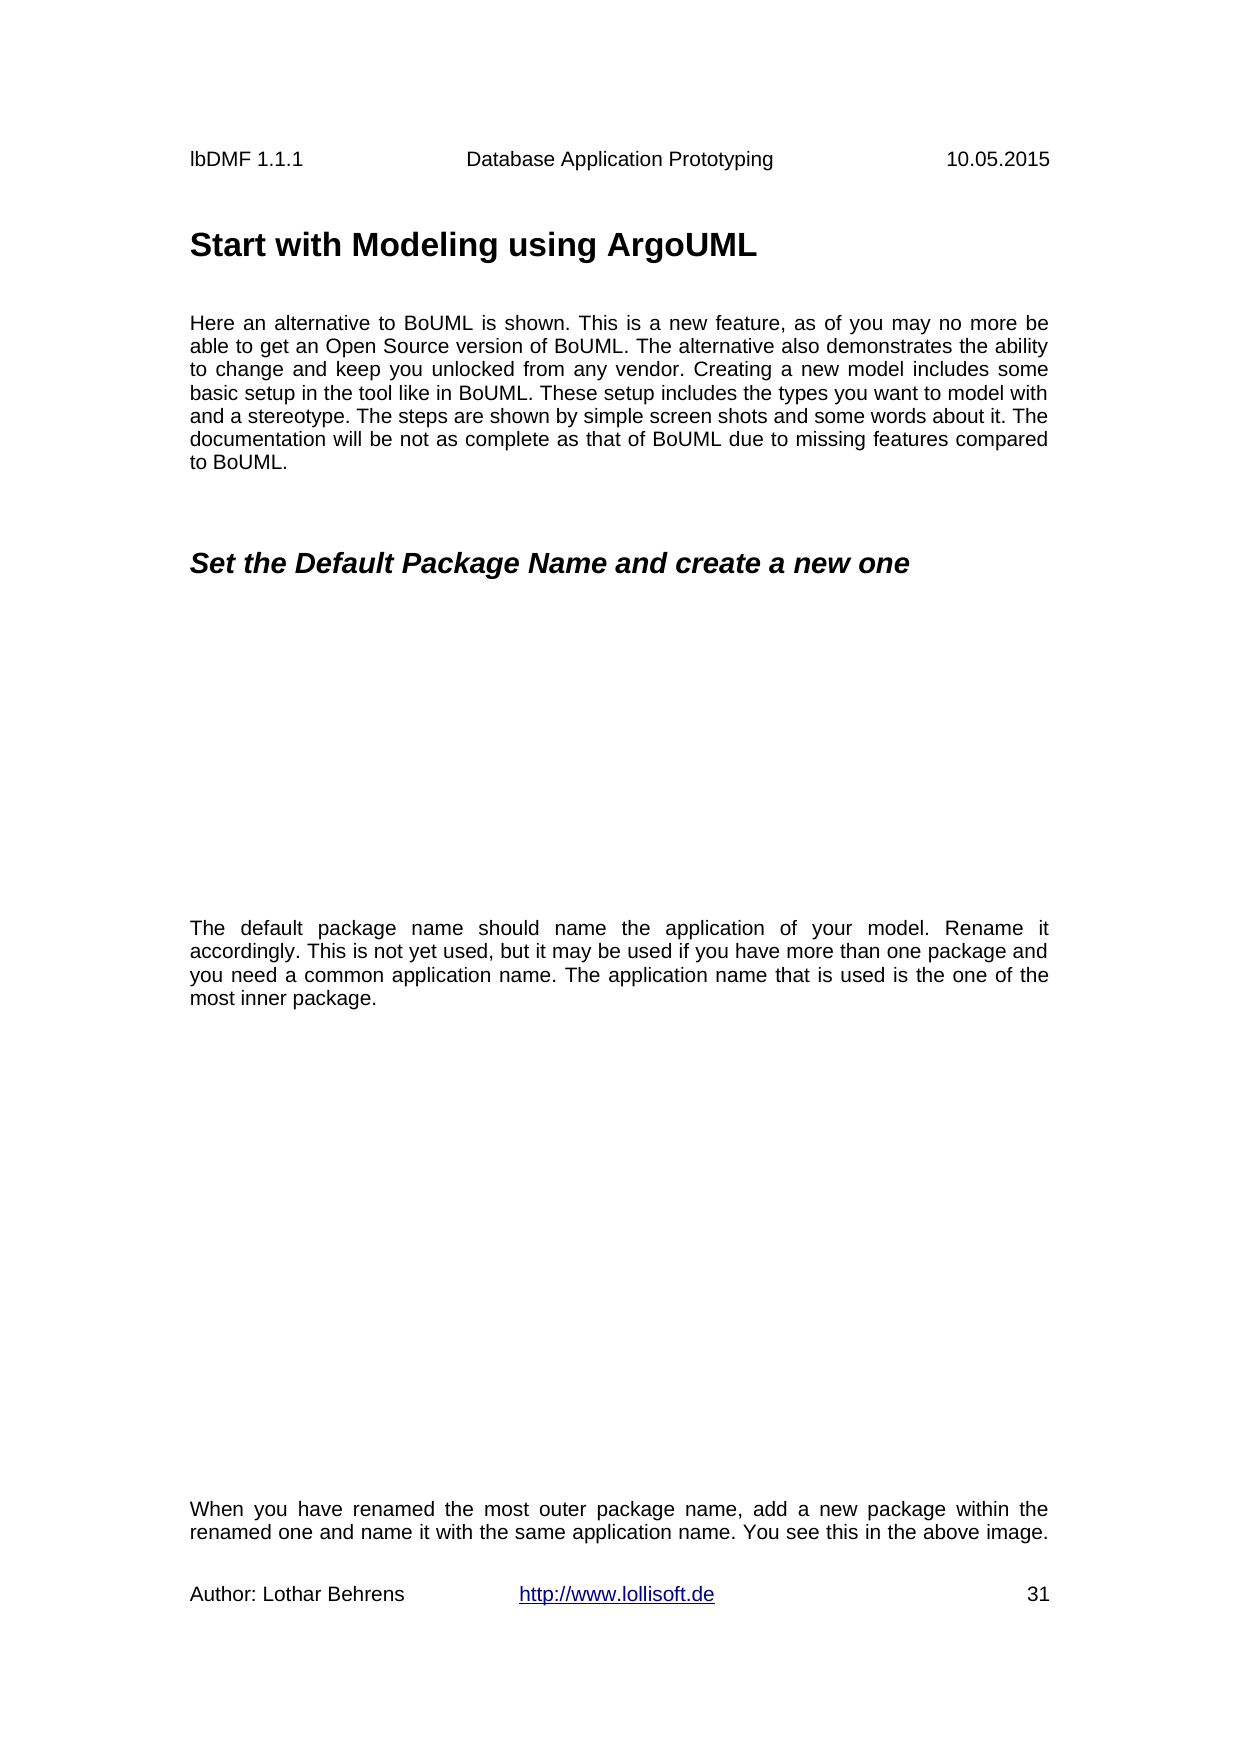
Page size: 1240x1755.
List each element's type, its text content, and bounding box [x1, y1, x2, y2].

text Here an alternative to BoUML is shown. This is a new feature, as of you may no more be able to get an Open Source version of BoUML. The alternative also demonstrates the ability to change and keep you unlocked from any vendor. Creating a new model includes some basic setup in the tool like in BoUML. These setup includes the types you want to model with and a stereotype. The steps are shown by simple screen shots and some words about it. The documentation will be not as complete as that of BoUML due to missing features compared to BoUML. [189, 311, 1050, 474]
text When you have renamed the most outer package name, add a new package within the renamed one and name it with the same application name. You see this in the above image. [189, 1497, 1050, 1543]
text The default package name should name the application of your model. Rename it accordingly. This is not yet used, but it may be used if you have more than one package and you need a common application name. The application name that is used is the one of the most inner package. [189, 917, 1050, 1010]
subtitle Set the Default Package Name and create a new one [189, 547, 1050, 580]
subtitle Start with Modeling using ArgoUML [189, 226, 1050, 263]
